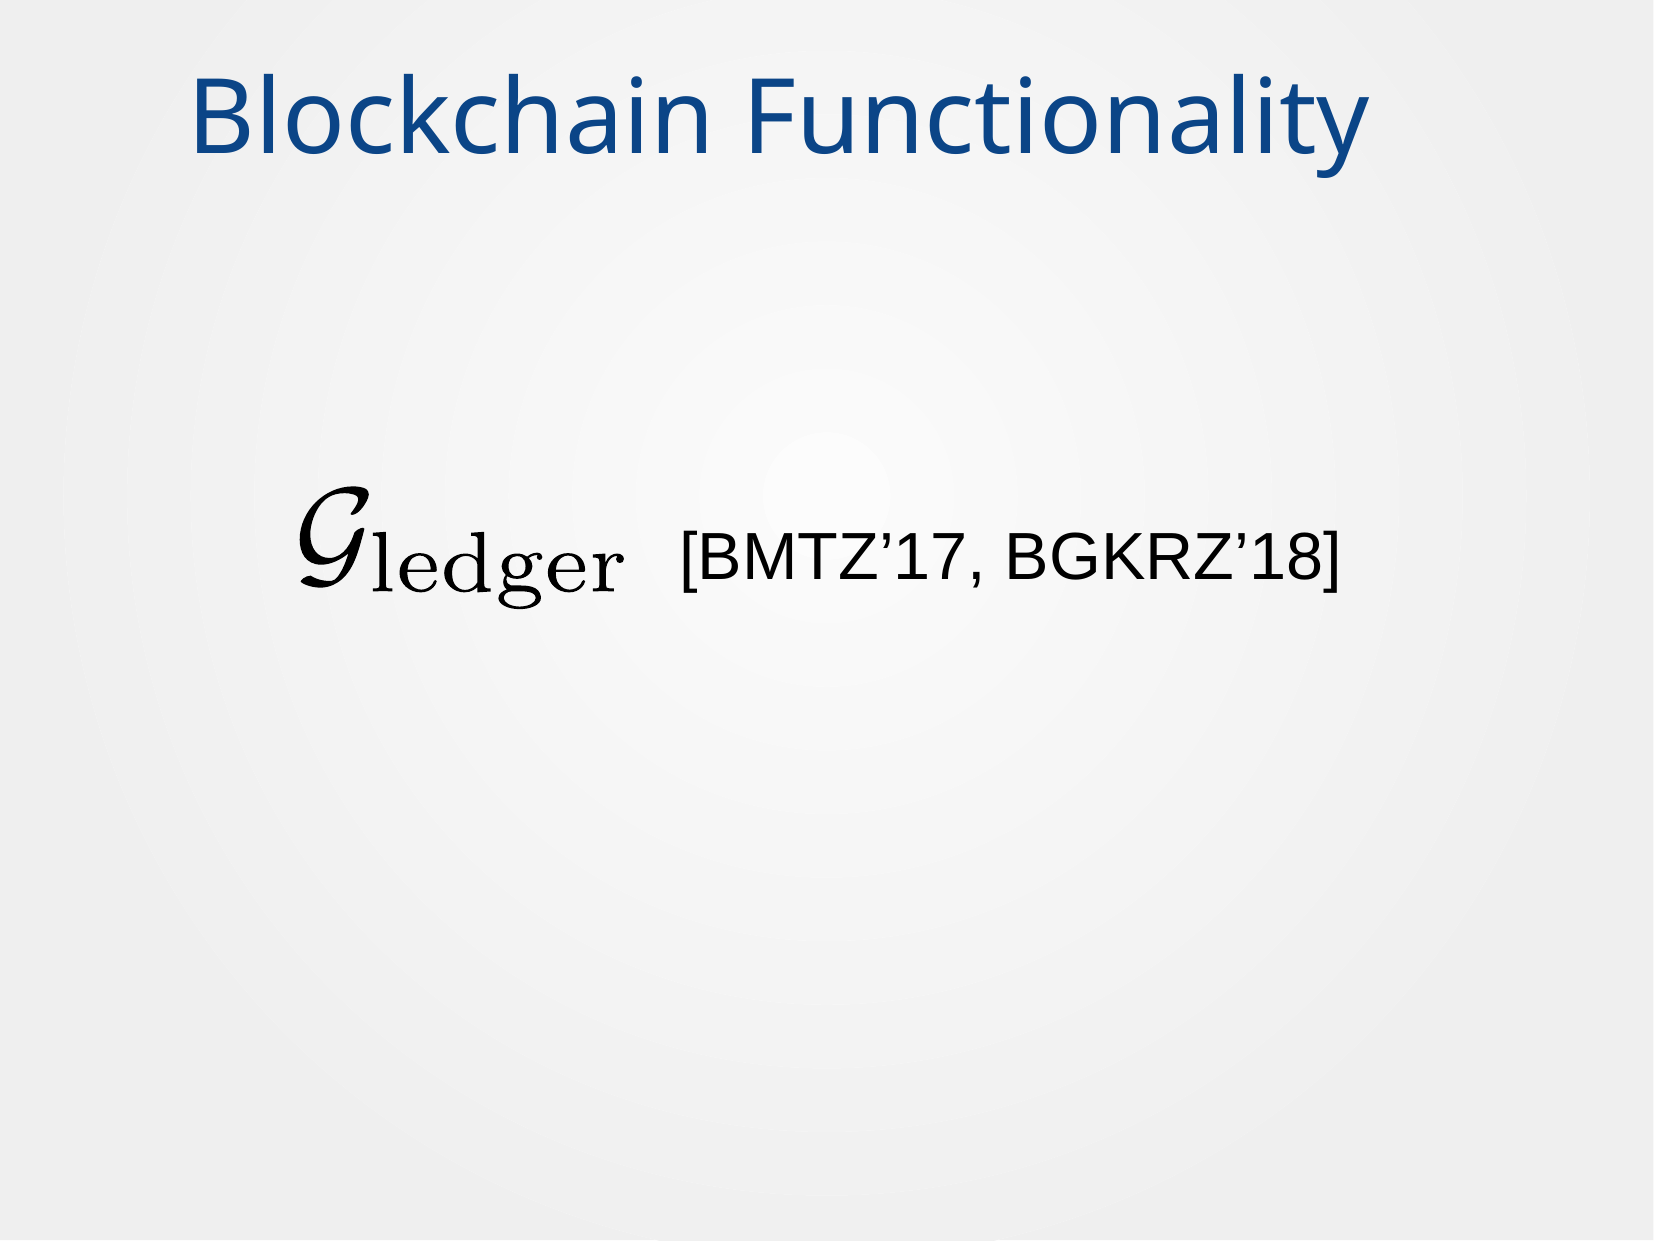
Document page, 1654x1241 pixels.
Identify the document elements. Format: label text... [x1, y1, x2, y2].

picture [289, 481, 629, 614]
text_box [BMTZ’17, BGKRZ’18] [664, 511, 1370, 602]
title Blockchain Functionality [187, 62, 1467, 184]
